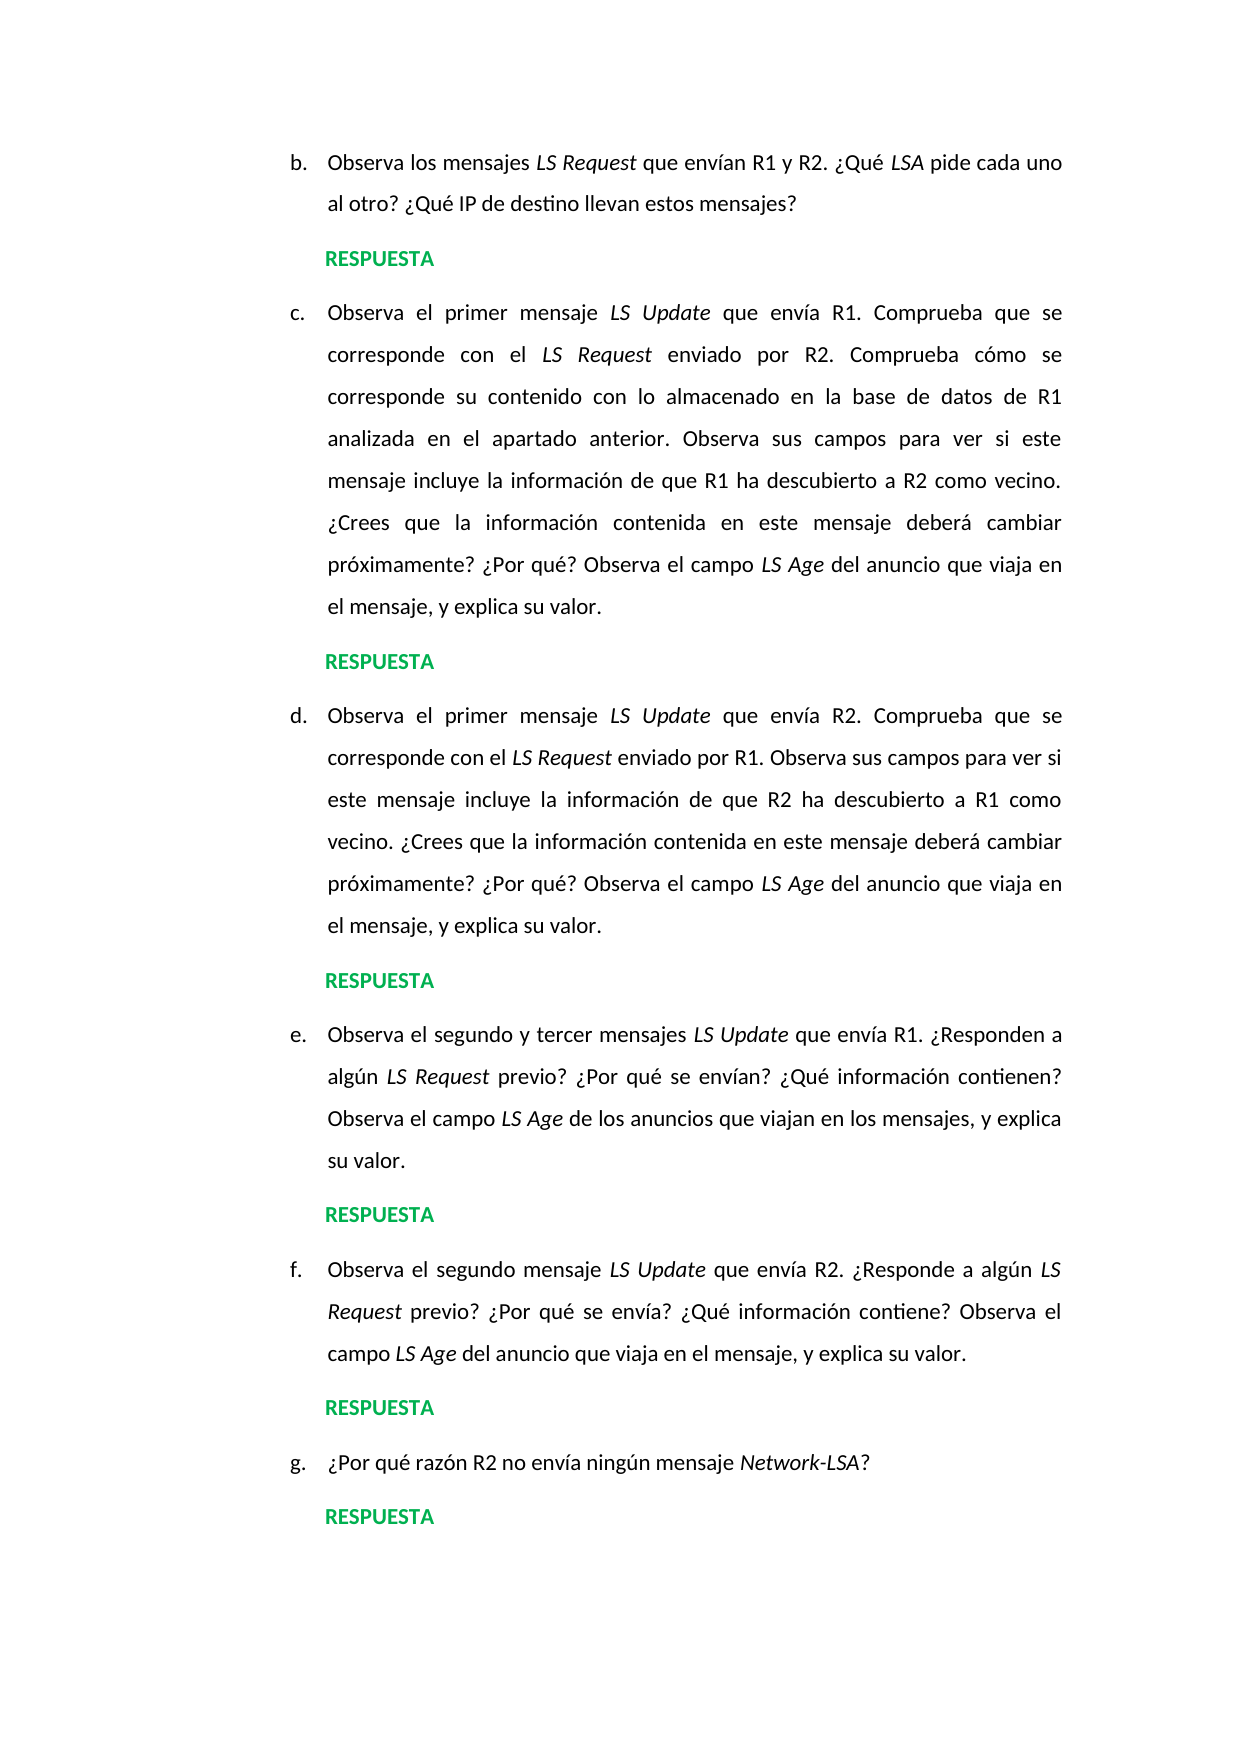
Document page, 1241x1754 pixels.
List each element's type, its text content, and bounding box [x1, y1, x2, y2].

list Observa los mensajes LS Request que envían R1 y R2. ¿Qué LSA pide cada uno al otro? ¿Qué IP de destino llevan estos mensajes? [290, 148, 1063, 218]
list Observa el segundo y tercer mensajes LS Update que envía R1. ¿Responden a algún LS Request previo? ¿Por qué se envían? ¿Qué información contienen? Observa el campo LS Age de los anuncios que viajan en los mensajes, y explica su valor. [290, 1020, 1063, 1174]
text RESPUESTA [325, 1393, 1063, 1422]
text RESPUESTA [325, 647, 1063, 675]
list Observa el segundo mensaje LS Update que envía R2. ¿Responde a algún LS Request previo? ¿Por qué se envía? ¿Qué información contiene? Observa el campo LS Age del anuncio que viaja en el mensaje, y explica su valor. [290, 1255, 1063, 1367]
list Observa el primer mensaje LS Update que envía R2. Comprueba que se corresponde con el LS Request enviado por R1. Observa sus campos para ver si este mensaje incluye la información de que R2 ha descubierto a R1 como vecino. ¿Crees que la información contenida en este mensaje deberá cambiar próximamente? ¿Por qué? Observa el campo LS Age del anuncio que viaja en el mensaje, y explica su valor. [290, 701, 1063, 939]
text RESPUESTA [325, 1502, 1063, 1531]
list RESPUESTA [325, 966, 1063, 994]
list ¿Por qué razón R2 no envía ningún mensaje Network-LSA? [290, 1448, 1063, 1476]
list Observa el primer mensaje LS Update que envía R1. Comprueba que se corresponde con el LS Request enviado por R2. Comprueba cómo se corresponde su contenido con lo almacenado en la base de datos de R1 analizada en el apartado anterior. Observa sus campos para ver si este mensaje incluye la información de que R1 ha descubierto a R2 como vecino. ¿Crees que la información contenida en este mensaje deberá cambiar próximamente? ¿Por qué? Observa el campo LS Age del anuncio que viaja en el mensaje, y explica su valor. [290, 298, 1063, 620]
list RESPUESTA [325, 1201, 1063, 1229]
text RESPUESTA [325, 244, 1063, 272]
